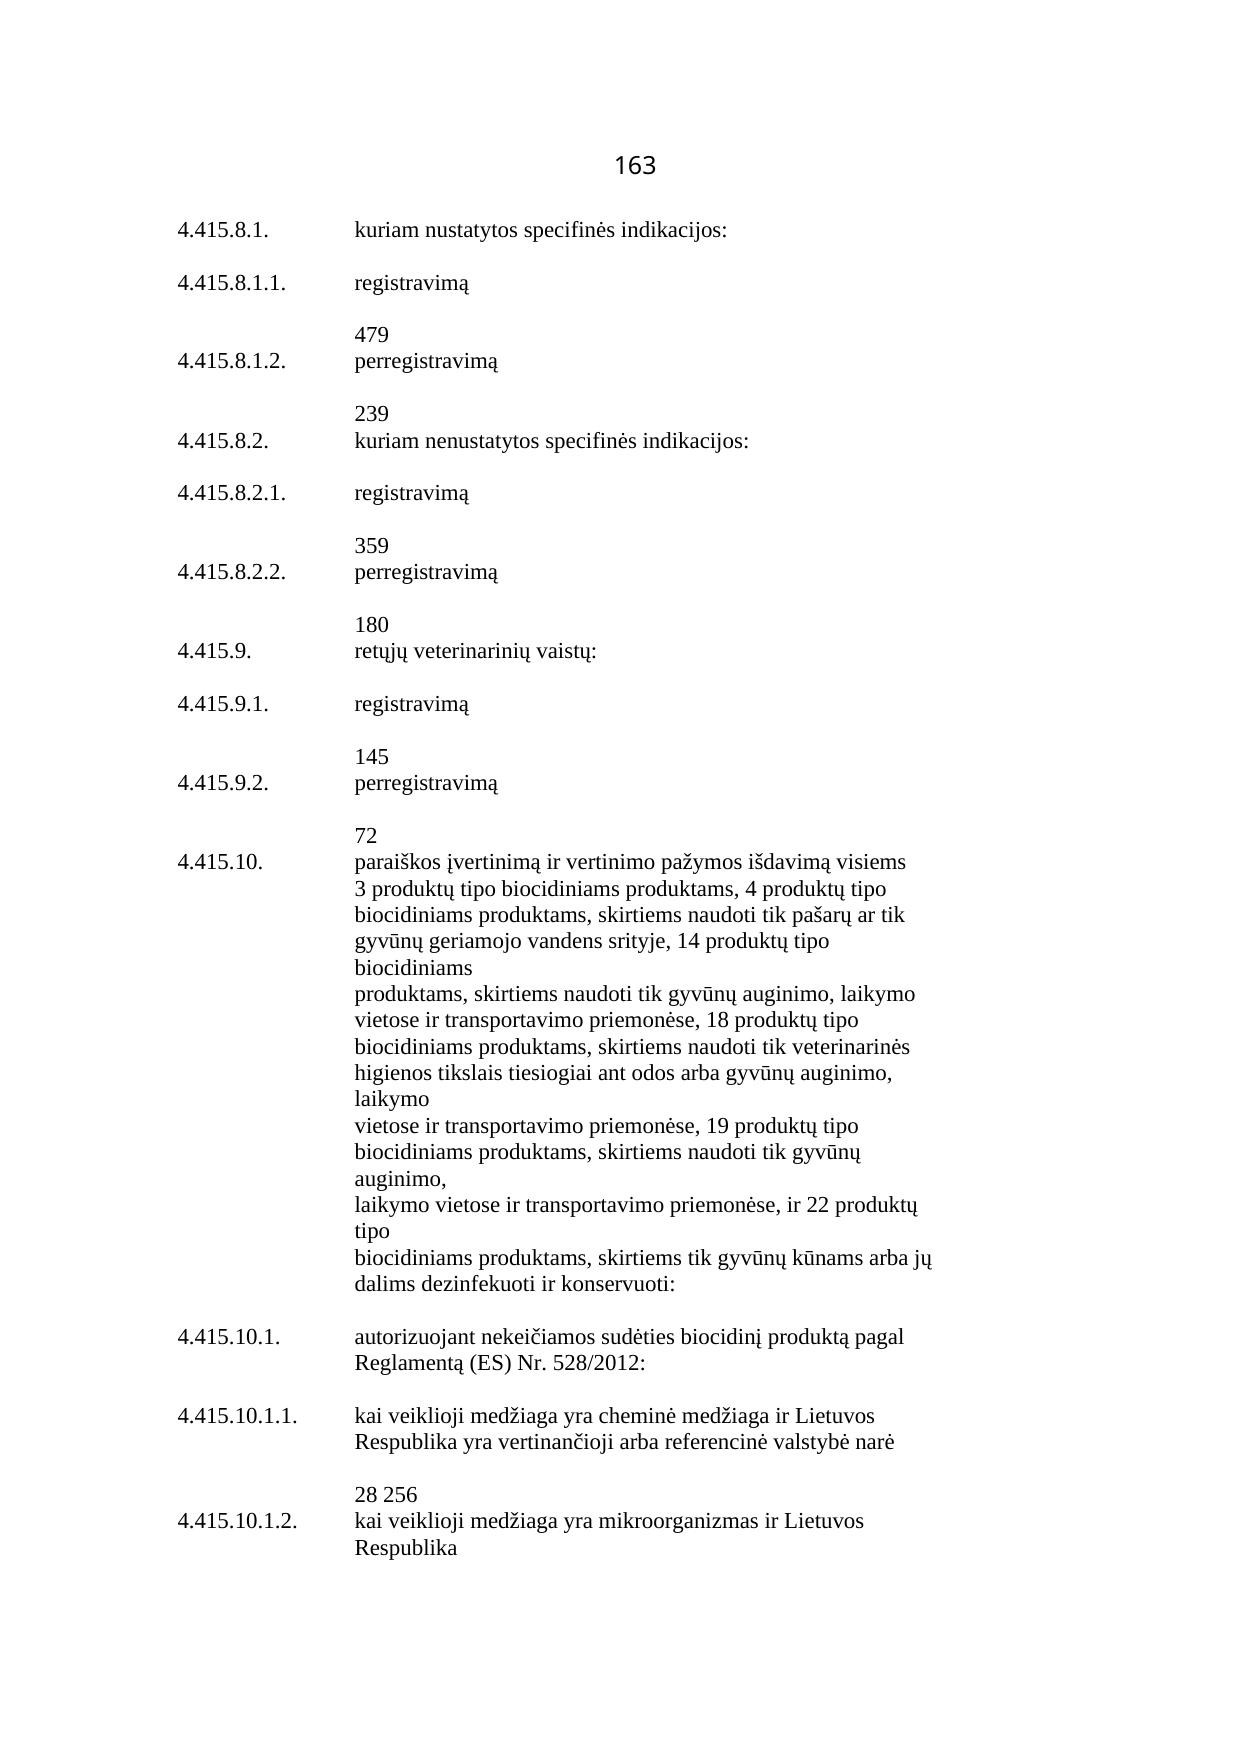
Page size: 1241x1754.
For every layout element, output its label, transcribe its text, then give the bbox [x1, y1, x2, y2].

text gyvūnų geriamojo vandens srityje, 14 produktų tipo biocidiniams [354, 927, 945, 980]
text 4.415.10.1.2. kai veiklioji medžiaga yra mikroorganizmas ir Lietuvos Respublika [177, 1507, 945, 1560]
text biocidiniams produktams, skirtiems naudoti tik pašarų ar tik [354, 901, 945, 927]
text produktams, skirtiems naudoti tik gyvūnų auginimo, laikymo [354, 980, 945, 1006]
text Respublika yra vertinančioji arba referencinė valstybė narė 28 256 [354, 1428, 945, 1507]
text dalims dezinfekuoti ir konservuoti: [354, 1270, 945, 1323]
text 4.415.8.1. kuriam nustatytos specifinės indikacijos: [177, 216, 945, 268]
text 4.415.9. retųjų veterinarinių vaistų: [177, 637, 945, 690]
text 4.415.10.1. autorizuojant nekeičiamos sudėties biocidinį produktą pagal [177, 1323, 945, 1349]
text 4.415.9.2. perregistravimą 72 [177, 769, 945, 848]
text 4.415.8.2.1. registravimą 359 [177, 479, 945, 558]
text laikymo vietose ir transportavimo priemonėse, ir 22 produktų tipo [354, 1191, 945, 1244]
text 4.415.8.1.2. perregistravimą 239 [177, 348, 945, 427]
text biocidiniams produktams, skirtiems tik gyvūnų kūnams arba jų [354, 1244, 945, 1270]
text 4.415.9.1. registravimą 145 [177, 690, 945, 769]
text vietose ir transportavimo priemonėse, 19 produktų tipo [354, 1112, 945, 1138]
text higienos tikslais tiesiogiai ant odos arba gyvūnų auginimo, laikymo [354, 1059, 945, 1112]
text 4.415.8.2.2. perregistravimą 180 [177, 558, 945, 637]
text 4.415.8.1.1. registravimą 479 [177, 268, 945, 348]
text 4.415.8.2. kuriam nenustatytos specifinės indikacijos: [177, 427, 945, 479]
text Reglamentą (ES) Nr. 528/2012: [354, 1349, 945, 1402]
text 3 produktų tipo biocidiniams produktams, 4 produktų tipo [354, 875, 945, 901]
text vietose ir transportavimo priemonėse, 18 produktų tipo [354, 1006, 945, 1033]
text biocidiniams produktams, skirtiems naudoti tik gyvūnų auginimo, [354, 1138, 945, 1191]
text biocidiniams produktams, skirtiems naudoti tik veterinarinės [354, 1033, 945, 1059]
text 4.415.10. paraiškos įvertinimą ir vertinimo pažymos išdavimą visiems [177, 848, 945, 875]
text 4.415.10.1.1. kai veiklioji medžiaga yra cheminė medžiaga ir Lietuvos [177, 1402, 945, 1428]
